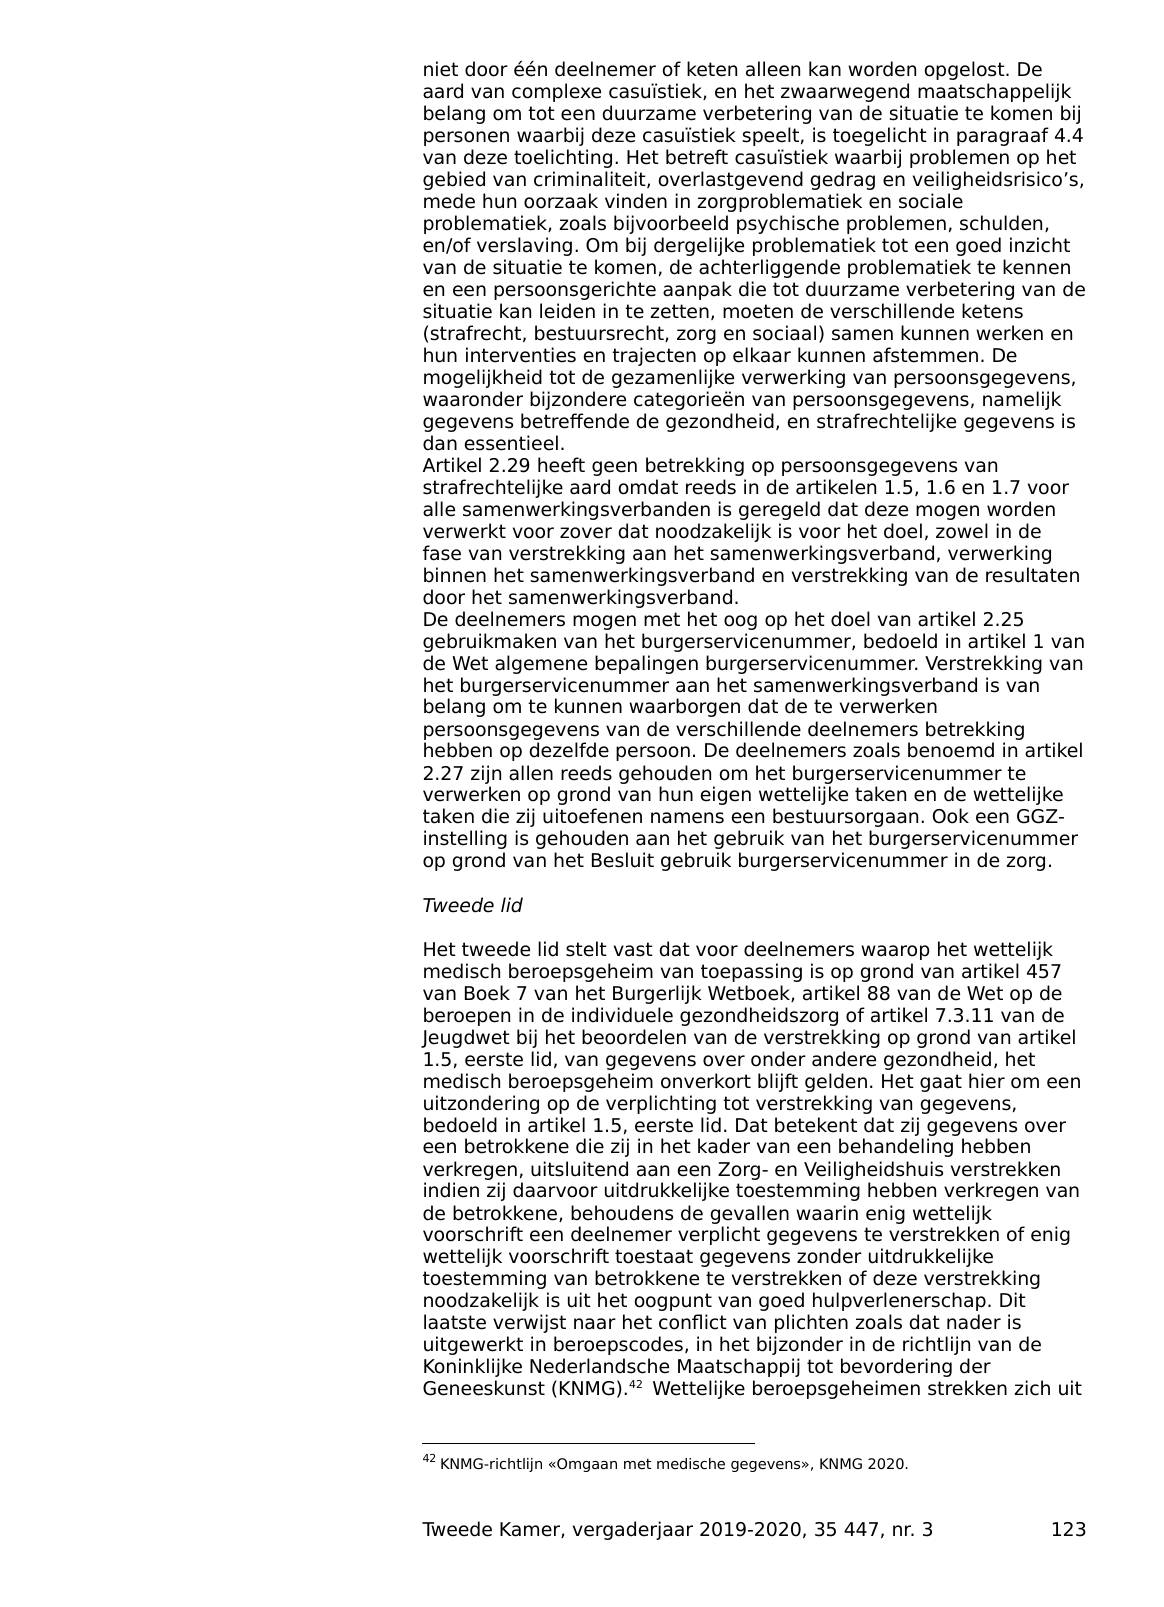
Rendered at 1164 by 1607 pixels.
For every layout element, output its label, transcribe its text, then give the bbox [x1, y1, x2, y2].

subtitle Tweede lid [422, 894, 1087, 916]
text KNMG-richtlijn «Omgaan met medische gegevens», KNMG 2020. [422, 1452, 1087, 1474]
text Het tweede lid stelt vast dat voor deelnemers waarop het wettelijk medisch beroepsgeheim van toepassing is op grond van artikel 457 van Boek 7 van het Burgerlijk Wetboek, artikel 88 van de Wet op de beroepen in de individuele gezondheidszorg of artikel 7.3.11 van de Jeugdwet bij het beoordelen van de verstrekking op grond van artikel 1.5, eerste lid, van gegevens over onder andere gezondheid, het medisch beroepsgeheim onverkort blijft gelden. Het gaat hier om een uitzondering op de verplichting tot verstrekking van gegevens, bedoeld in artikel 1.5, eerste lid. Dat betekent dat zij gegevens over een betrokkene die zij in het kader van een behandeling hebben verkregen, uitsluitend aan een Zorg- en Veiligheidshuis verstrekken indien zij daarvoor uitdrukkelijke toestemming hebben verkregen van de betrokkene, behoudens de gevallen waarin enig wettelijk voorschrift een deelnemer verplicht gegevens te verstrekken of enig wettelijk voorschrift toestaat gegevens zonder uitdrukkelijke toestemming van betrokkene te verstrekken of deze verstrekking noodzakelijk is uit het oogpunt van goed hulpverlenerschap. Dit laatste verwijst naar het conflict van plichten zoals dat nader is uitgewerkt in beroepscodes, in het bijzonder in de richtlijn van de Koninklijke Nederlandsche Maatschappij tot bevordering der Geneeskunst (KNMG). Wettelijke beroepsgeheimen strekken zich uit [422, 939, 1087, 1400]
text niet door één deelnemer of keten alleen kan worden opgelost. De aard van complexe casuïstiek, en het zwaarwegend maatschappelijk belang om tot een duurzame verbetering van de situatie te komen bij personen waarbij deze casuïstiek speelt, is toegelicht in paragraaf 4.4 van deze toelichting. Het betreft casuïstiek waarbij problemen op het gebied van criminaliteit, overlastgevend gedrag en veiligheidsrisico’s, mede hun oorzaak vinden in zorgproblematiek en sociale problematiek, zoals bijvoorbeeld psychische problemen, schulden, en/of verslaving. Om bij dergelijke problematiek tot een goed inzicht van de situatie te komen, de achterliggende problematiek te kennen en een persoonsgerichte aanpak die tot duurzame verbetering van de situatie kan leiden in te zetten, moeten de verschillende ketens (strafrecht, bestuursrecht, zorg en sociaal) samen kunnen werken en hun interventies en trajecten op elkaar kunnen afstemmen. De mogelijkheid tot de gezamenlijke verwerking van persoonsgegevens, waaronder bijzondere categorieën van persoonsgegevens, namelijk gegevens betreffende de gezondheid, en strafrechtelijke gegevens is dan essentieel. [422, 59, 1087, 455]
text Artikel 2.29 heeft geen betrekking op persoonsgegevens van strafrechtelijke aard omdat reeds in de artikelen 1.5, 1.6 en 1.7 voor alle samenwerkingsverbanden is geregeld dat deze mogen worden verwerkt voor zover dat noodzakelijk is voor het doel, zowel in de fase van verstrekking aan het samenwerkingsverband, verwerking binnen het samenwerkingsverband en verstrekking van de resultaten door het samenwerkingsverband. [422, 455, 1087, 608]
text De deelnemers mogen met het oog op het doel van artikel 2.25 gebruikmaken van het burgerservicenummer, bedoeld in artikel 1 van de Wet algemene bepalingen burgerservicenummer. Verstrekking van het burgerservicenummer aan het samenwerkingsverband is van belang om te kunnen waarborgen dat de te verwerken persoonsgegevens van de verschillende deelnemers betrekking hebben op dezelfde persoon. De deelnemers zoals benoemd in artikel 2.27 zijn allen reeds gehouden om het burgerservicenummer te verwerken op grond van hun eigen wettelijke taken en de wettelijke taken die zij uitoefenen namens een bestuursorgaan. Ook een GGZ-instelling is gehouden aan het gebruik van het burgerservicenummer op grond van het Besluit gebruik burgerservicenummer in de zorg. [422, 608, 1087, 872]
